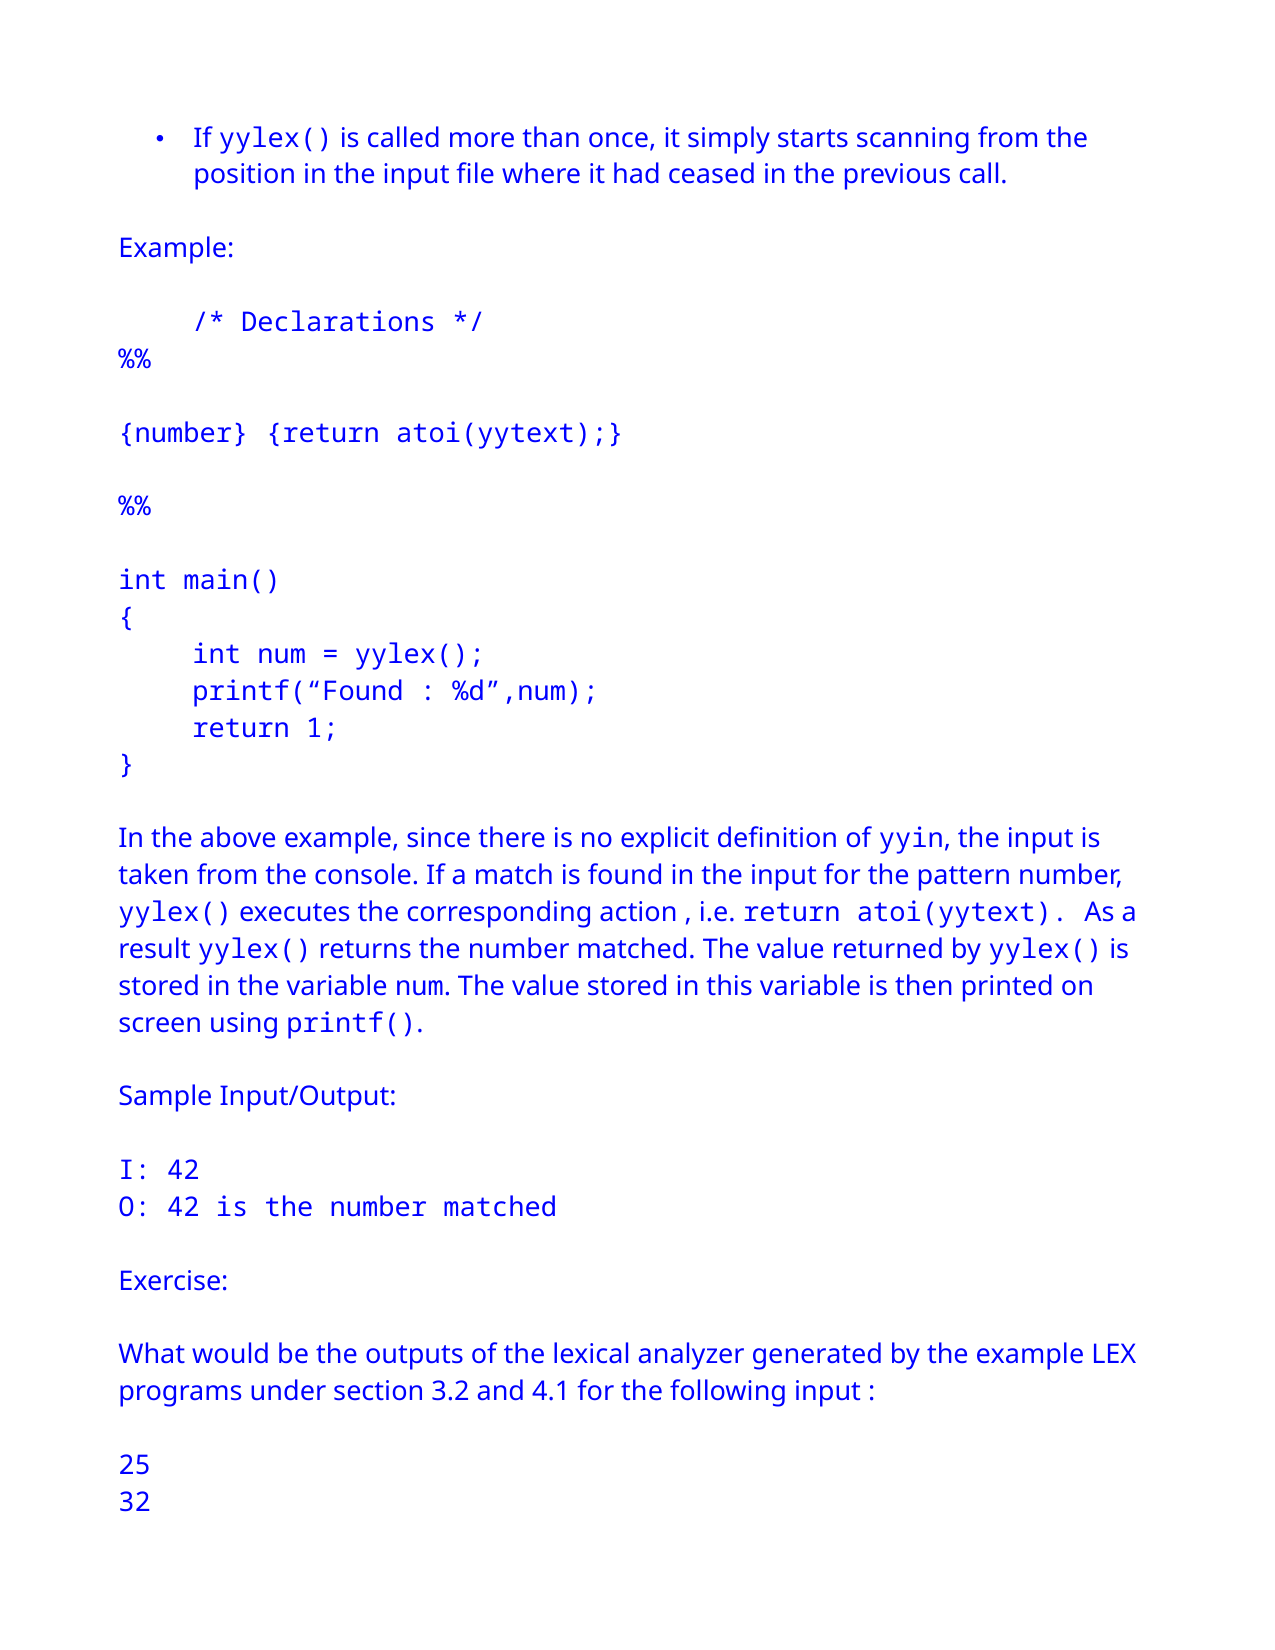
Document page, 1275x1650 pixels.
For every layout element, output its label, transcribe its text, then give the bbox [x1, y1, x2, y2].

text O: 42 is the number matched [118, 1187, 1157, 1224]
text printf(“Found : %d”,num); [118, 671, 1157, 708]
text } [118, 745, 1157, 782]
text int main() [118, 561, 1157, 597]
text %% [118, 487, 1157, 524]
text int num = yylex(); [118, 634, 1157, 671]
text return 1; [118, 708, 1157, 745]
text Sample Input/Output: [118, 1077, 1157, 1114]
text {number} {return atoi(yytext);} [118, 413, 1157, 450]
text What would be the outputs of the lexical analyzer generated by the example LEX programs under section 3.2 and 4.1 for the following input : [118, 1335, 1157, 1409]
text /* Declarations */ [118, 302, 1157, 339]
text { [118, 597, 1157, 634]
list If yylex() is called more than once, it simply starts scanning from the position in the input file where it had ceased in the previous call. [156, 118, 1157, 192]
text 32 [118, 1482, 1157, 1519]
text I: 42 [118, 1151, 1157, 1187]
text %% [118, 339, 1157, 376]
text In the above example, since there is no explicit definition of yyin, the input is taken from the console. If a match is found in the input for the pattern number, yylex() executes the corresponding action , i.e. return atoi(yytext). As a result yylex() returns the number matched. The value returned by yylex() is stored in the variable num. The value stored in this variable is then printed on screen using printf(). [118, 819, 1157, 1040]
text Exercise: [118, 1261, 1157, 1298]
text 25 [118, 1446, 1157, 1482]
text Example: [118, 229, 1157, 266]
